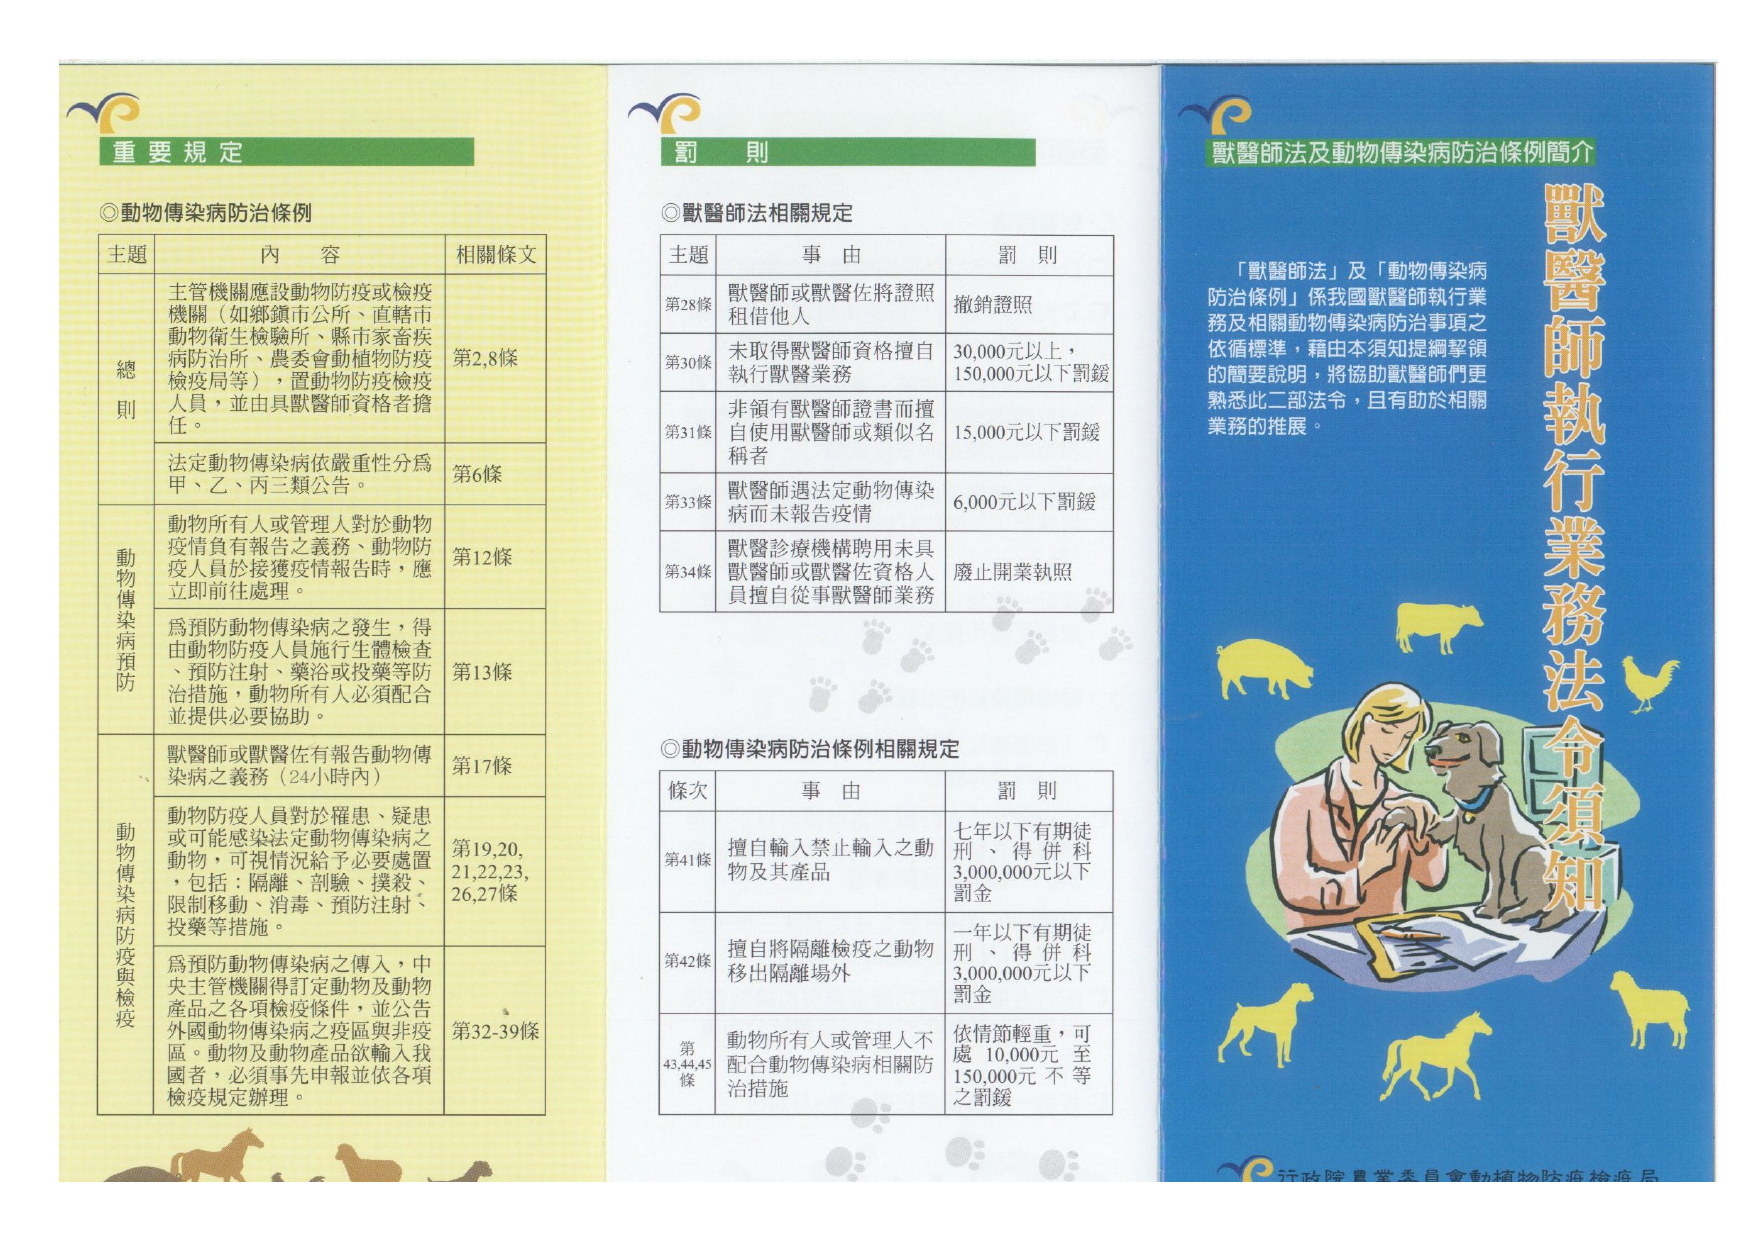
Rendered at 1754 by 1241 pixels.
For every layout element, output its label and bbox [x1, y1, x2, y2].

picture [59, 59, 1719, 1182]
